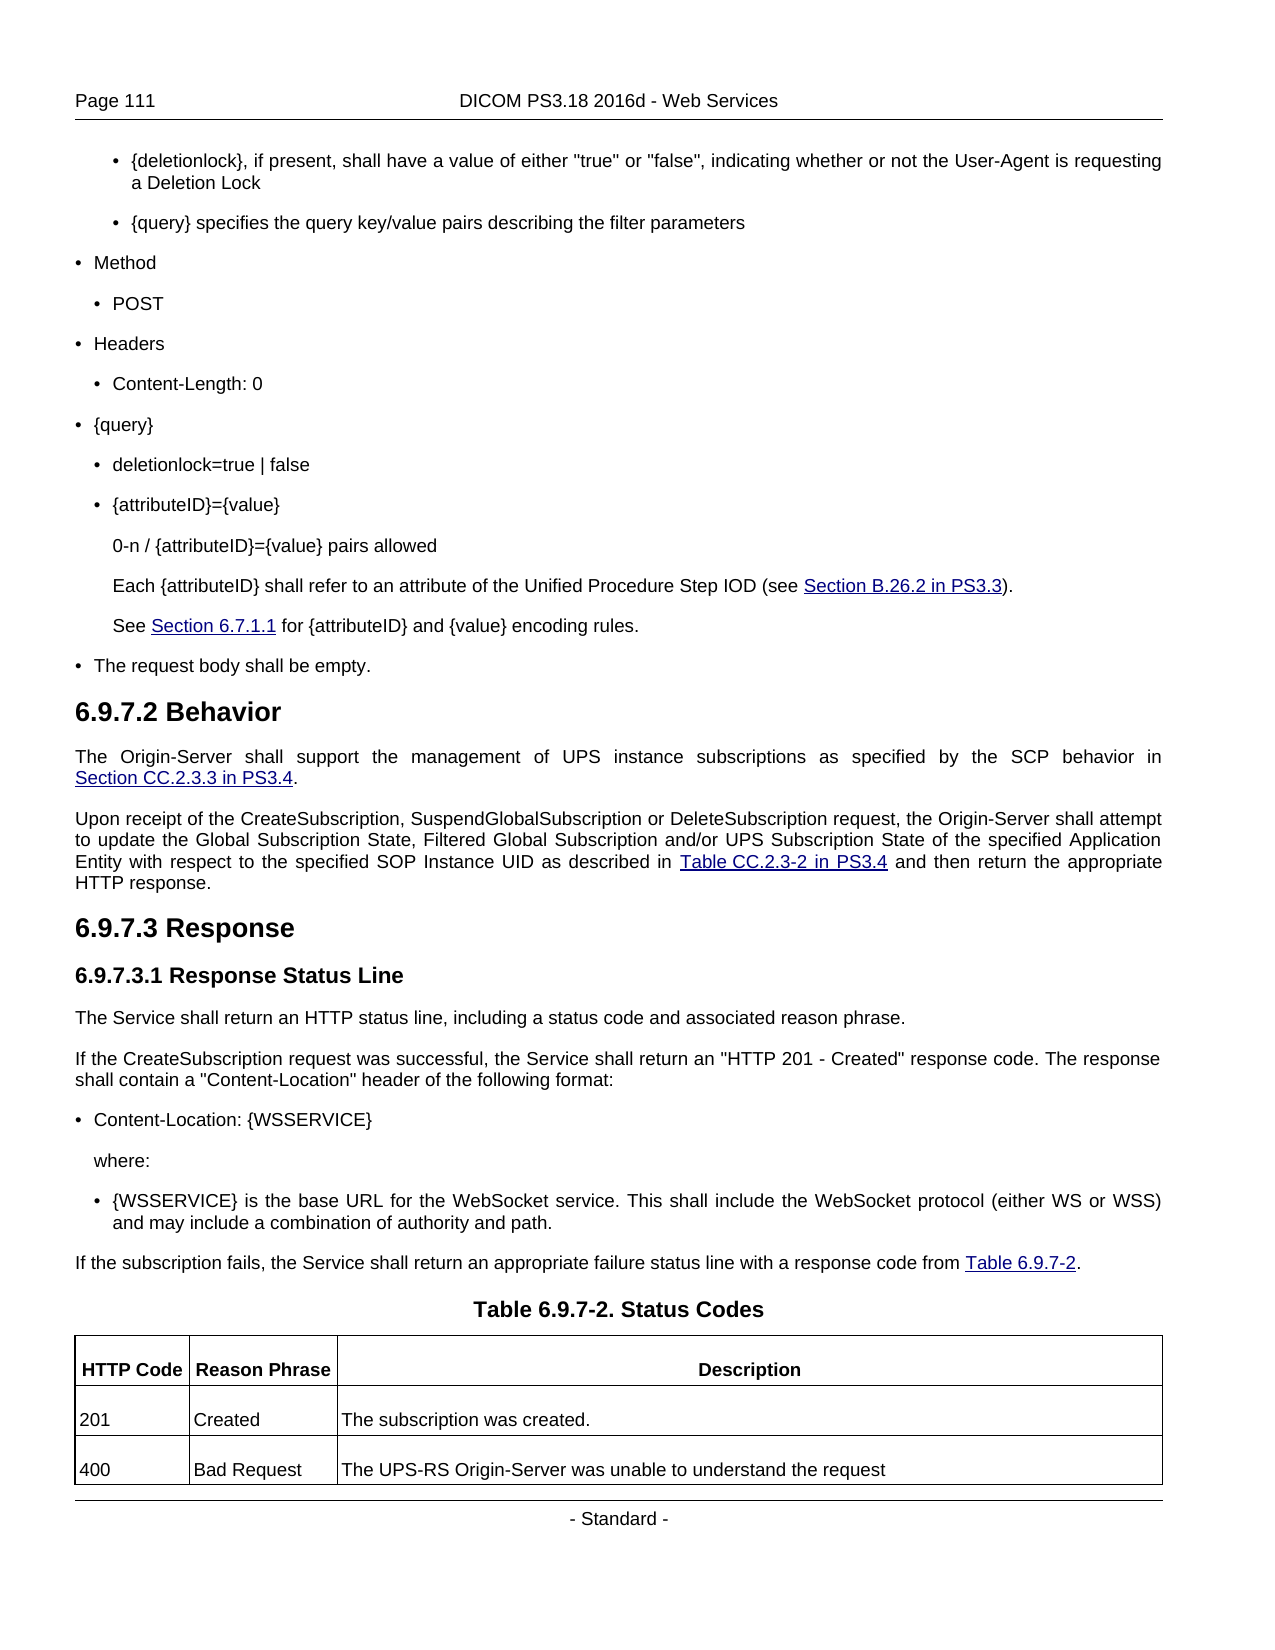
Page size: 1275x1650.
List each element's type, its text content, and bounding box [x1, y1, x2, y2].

text 6.9.7.3 Response [75, 912, 1162, 944]
list Content-Length: 0 [94, 373, 1162, 395]
table_header HTTP Code [76, 1336, 189, 1385]
list Method [75, 252, 1162, 274]
list The request body shall be empty. [75, 655, 1162, 677]
list Headers [75, 333, 1162, 354]
text Table 6.9.7-2. Status Codes [75, 1296, 1162, 1322]
list {deletionlock}, if present, shall have a value of either "true" or "false", indicating whether or not the User-Agent is requesting a Deletion Lock [112, 150, 1162, 193]
table_cell Bad Request [190, 1436, 337, 1484]
list {query} [75, 413, 1162, 435]
text The Service shall return an HTTP status line, including a status code and associated reason phrase. [75, 1007, 1162, 1029]
table_cell The subscription was created. [338, 1386, 1162, 1434]
table_cell Created [190, 1386, 337, 1434]
table_cell 400 [76, 1436, 189, 1484]
list Each {attributeID} shall refer to an attribute of the Unified Procedure Step IOD (see Section B.26.2 in PS3.3). [94, 575, 1162, 596]
text The Origin-Server shall support the management of UPS instance subscriptions as specified by the SCP behavior in Section CC.2.3.3 in PS3.4. [75, 746, 1162, 789]
list where: [75, 1149, 1162, 1171]
list deletionlock=true | false [94, 454, 1162, 475]
table_cell 201 [76, 1386, 189, 1434]
text If the CreateSubscription request was successful, the Service shall return an "HTTP 201 - Created" response code. The response shall contain a "Content-Location" header of the following format: [75, 1047, 1162, 1091]
table_header Reason Phrase [190, 1336, 337, 1385]
table_cell The UPS-RS Origin-Server was unable to understand the request [338, 1436, 1162, 1484]
text If the subscription fails, the Service shall return an appropriate failure status line with a response code from Table 6.9.7-2. [75, 1252, 1162, 1273]
list {attributeID}={value} [94, 494, 1162, 516]
text Upon receipt of the CreateSubscription, SuspendGlobalSubscription or DeleteSubscription request, the Origin-Server shall attempt to update the Global Subscription State, Filtered Global Subscription and/or UPS Subscription State of the specified Application Entity with respect to the specified SOP Instance UID as described in Table CC.2.3-2 in PS3.4 and then return the appropriate HTTP response. [75, 807, 1162, 894]
list {query} specifies the query key/value pairs describing the filter parameters [112, 212, 1162, 233]
list Content-Location: {WSSERVICE} [75, 1109, 1162, 1131]
text 6.9.7.2 Behavior [75, 696, 1162, 727]
table_header Description [338, 1336, 1162, 1385]
list See Section 6.7.1.1 for {attributeID} and {value} encoding rules. [94, 615, 1162, 637]
list 0-n / {attributeID}={value} pairs allowed [94, 534, 1162, 556]
list {WSSERVICE} is the base URL for the WebSocket service. This shall include the WebSocket protocol (either WS or WSS) and may include a combination of authority and path. [94, 1190, 1162, 1233]
list POST [94, 292, 1162, 314]
text 6.9.7.3.1 Response Status Line [75, 962, 1162, 988]
